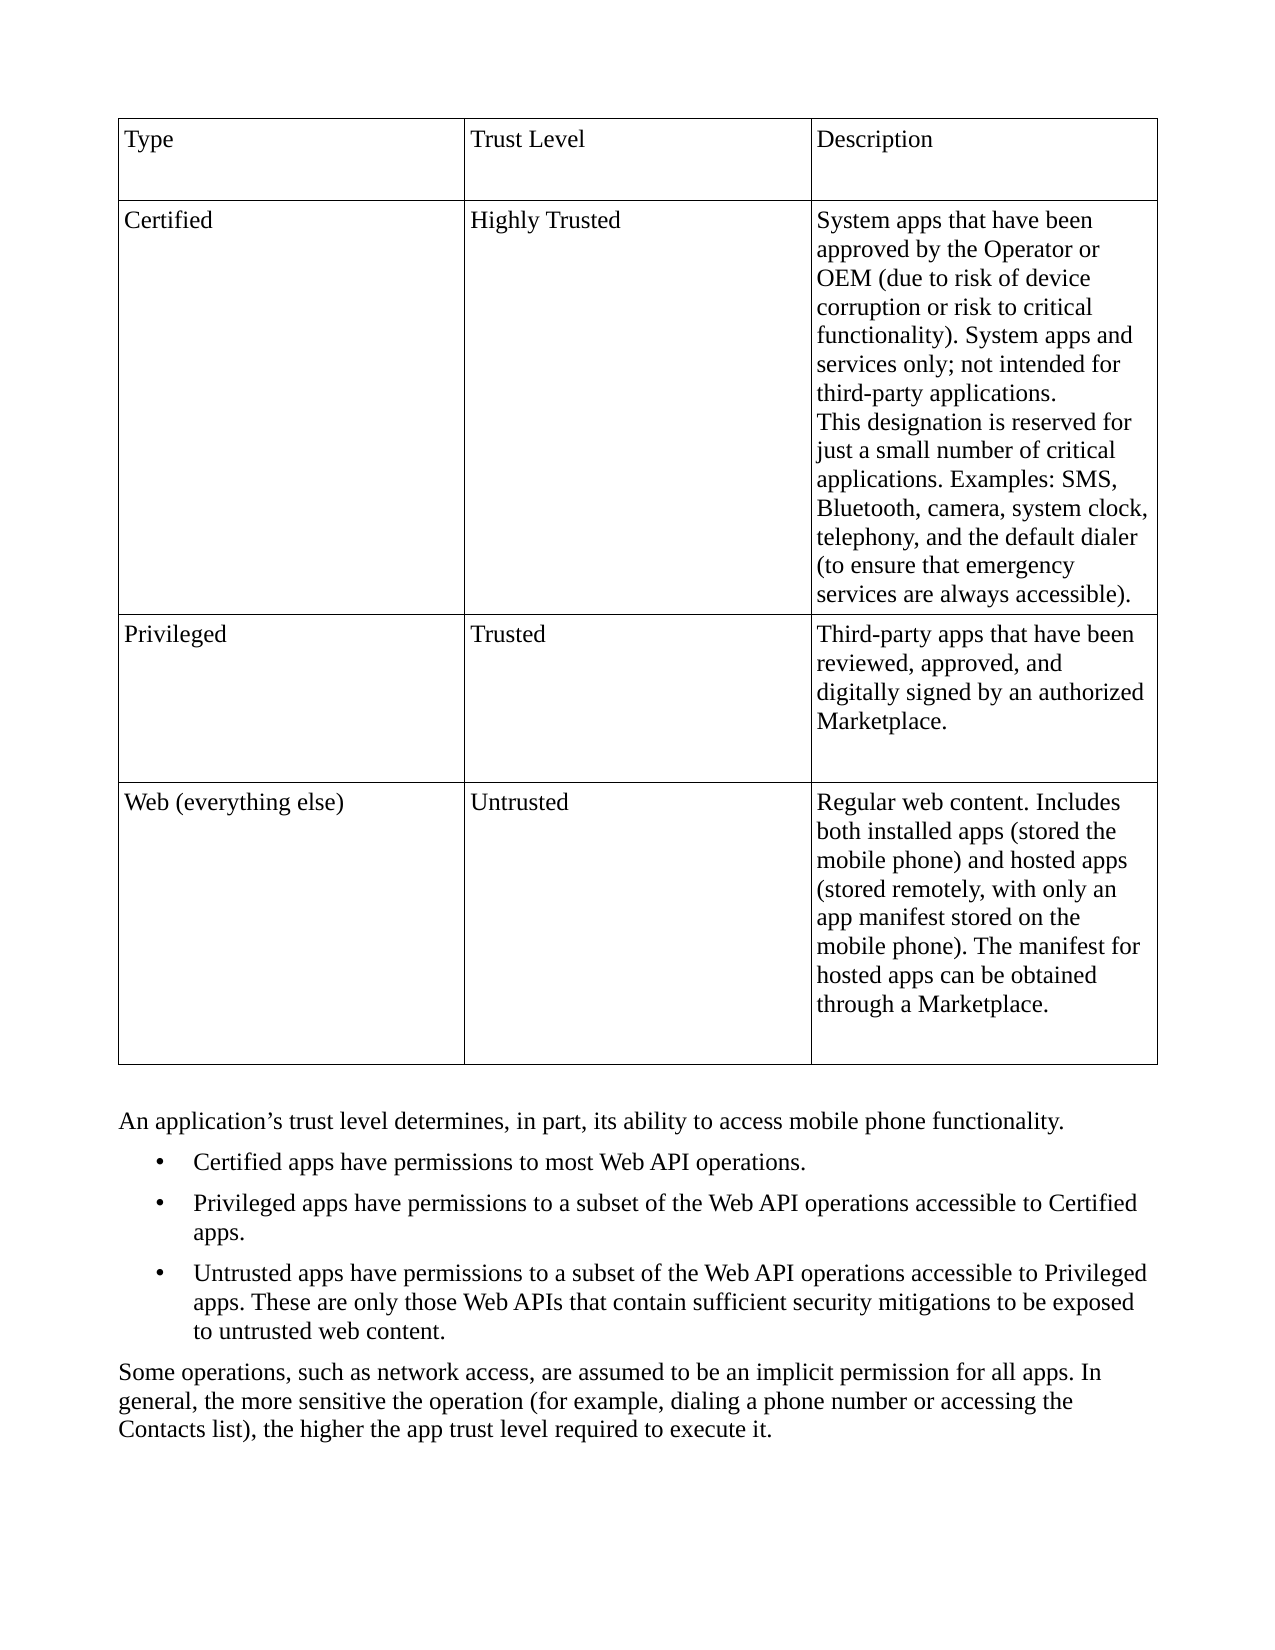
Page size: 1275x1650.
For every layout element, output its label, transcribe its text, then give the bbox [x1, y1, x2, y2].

list Certified apps have permissions to most Web API operations. [156, 1147, 1157, 1176]
table_cell Third-party apps that have been reviewed, approved, and digitally signed by an authorized Marketplace. [812, 615, 1157, 782]
table_cell Certified [119, 201, 464, 614]
table_cell Privileged [119, 615, 464, 782]
table_cell Regular web content. Includes both installed apps (stored the mobile phone) and hosted apps (stored remotely, with only an app manifest stored on the mobile phone). The manifest for hosted apps can be obtained through a Marketplace. [812, 783, 1157, 1064]
table_cell Trusted [465, 615, 811, 782]
table_cell System apps that have been approved by the Operator or OEM (due to risk of device corruption or risk to critical functionality). System apps and services only; not intended for third-party applications. This designation is reserved for just a small number of critical applications. Examples: SMS, Bluetooth, camera, system clock, telephony, and the default dialer (to ensure that emergency services are always accessible). [812, 201, 1157, 614]
table_cell Untrusted [465, 783, 811, 1064]
table_cell Web (everything else) [119, 783, 464, 1064]
text Some operations, such as network access, are assumed to be an implicit permission for all apps. In general, the more sensitive the operation (for example, dialing a phone number or accessing the Contacts list), the higher the app trust level required to execute it. [118, 1357, 1157, 1443]
table_header Description [812, 119, 1157, 200]
table_header Type [119, 119, 464, 200]
table_cell Highly Trusted [465, 201, 811, 614]
list Untrusted apps have permissions to a subset of the Web API operations accessible to Privileged apps. These are only those Web APIs that contain sufficient security mitigations to be exposed to untrusted web content. [156, 1258, 1157, 1344]
text An application’s trust level determines, in part, its ability to access mobile phone functionality. [118, 1106, 1157, 1134]
list Privileged apps have permissions to a subset of the Web API operations accessible to Certified apps. [156, 1188, 1157, 1246]
table_header Trust Level [465, 119, 811, 200]
